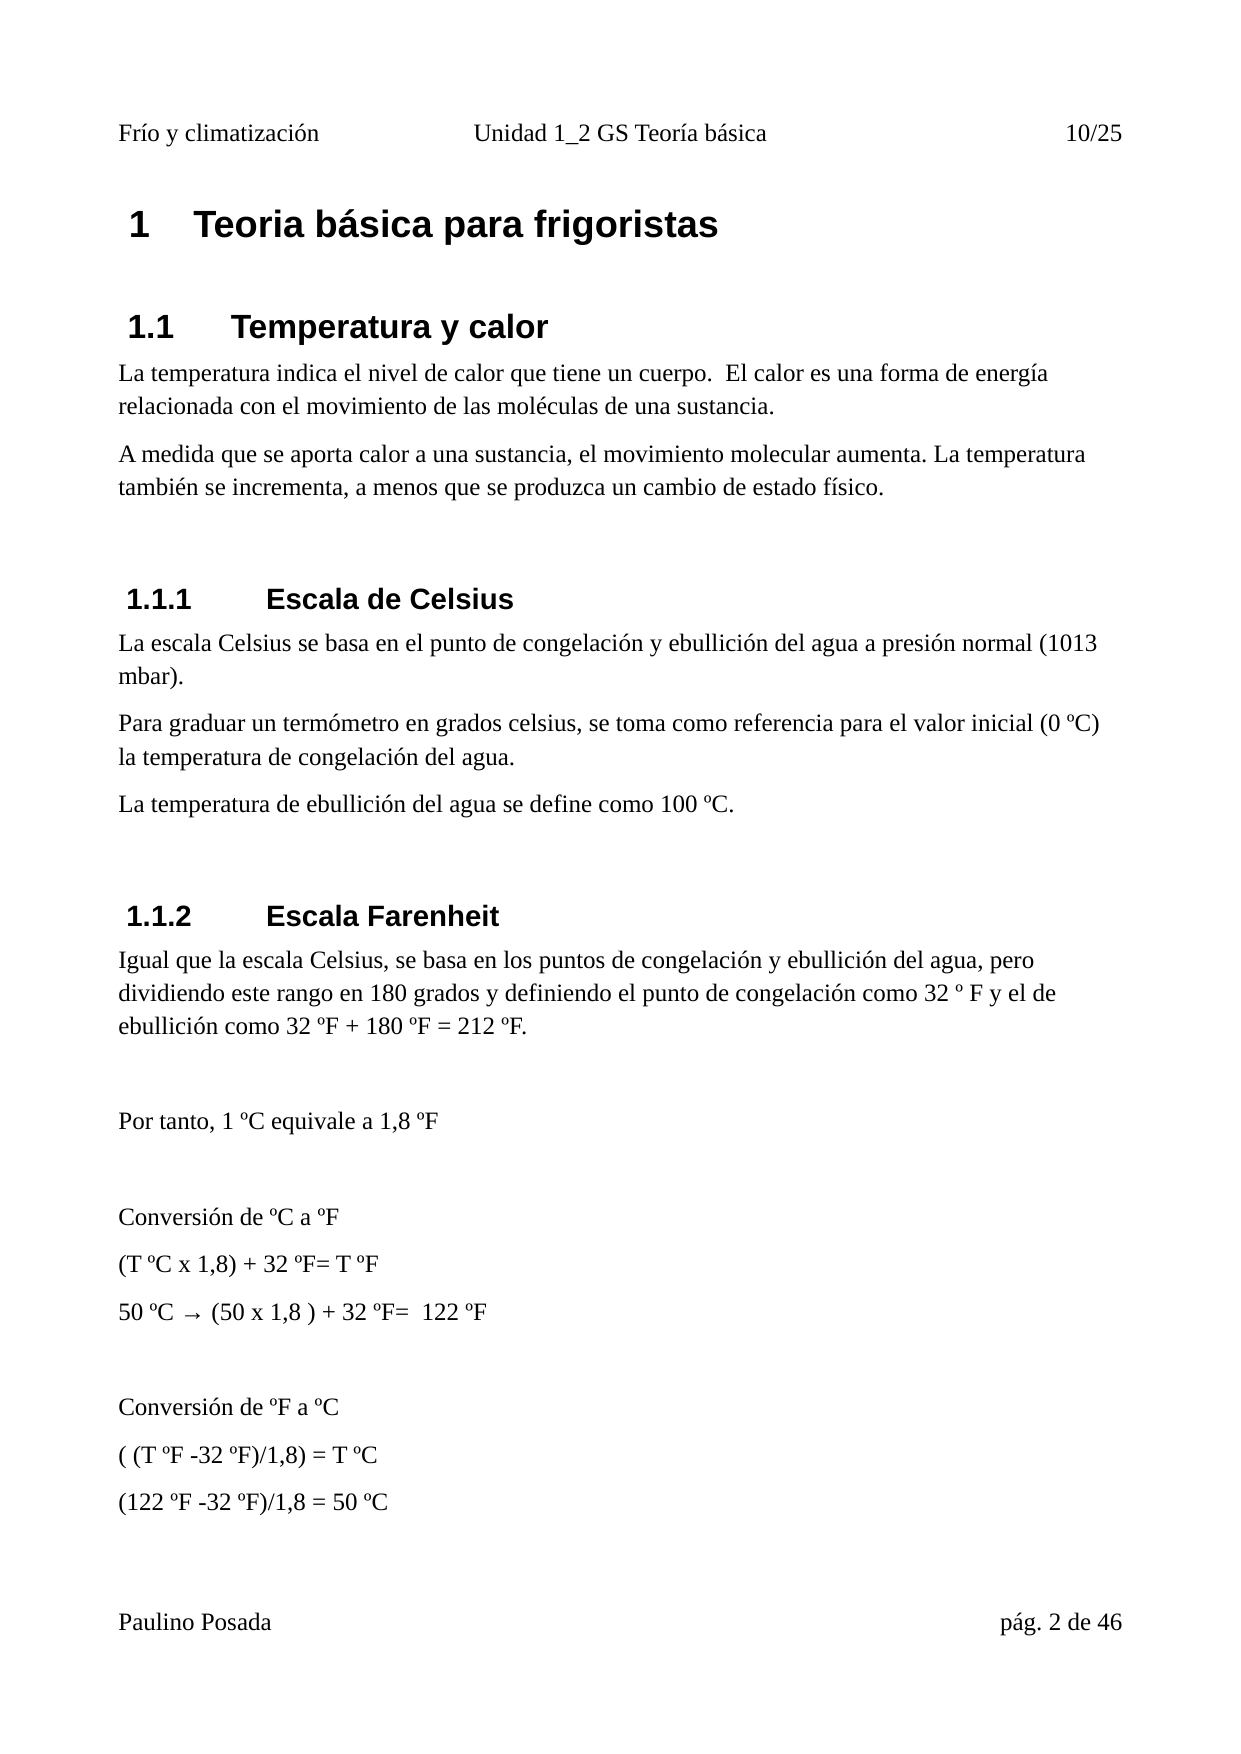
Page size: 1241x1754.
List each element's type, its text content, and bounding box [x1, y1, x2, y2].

text 50 ºC → (50 x 1,8 ) + 32 ºF= 122 ºF [118, 1297, 1122, 1326]
text A medida que se aporta calor a una sustancia, el movimiento molecular aumenta. La temperatura también se incrementa, a menos que se produzca un cambio de estado físico. [118, 439, 1122, 501]
text La temperatura indica el nivel de calor que tiene un cuerpo. El calor es una forma de energía relacionada con el movimiento de las moléculas de una sustancia. [118, 358, 1122, 420]
text Conversión de ºC a ºF [118, 1202, 1122, 1230]
text Por tanto, 1 ºC equivale a 1,8 ºF [118, 1106, 1122, 1135]
text ( (T ºF -32 ºF)/1,8) = T ºC [118, 1440, 1122, 1468]
text Para graduar un termómetro en grados celsius, se toma como referencia para el valor inicial (0 ºC) la temperatura de congelación del agua. [118, 708, 1122, 770]
subtitle Teoria básica para frigoristas [118, 201, 1122, 245]
text (T ºC x 1,8) + 32 ºF= T ºF [118, 1249, 1122, 1278]
text La escala Celsius se basa en el punto de congelación y ebullición del agua a presión normal (1013 mbar). [118, 628, 1122, 690]
text Igual que la escala Celsius, se basa en los puntos de congelación y ebullición del agua, pero dividiendo este rango en 180 grados y definiendo el punto de congelación como 32 º F y el de ebullición como 32 ºF + 180 ºF = 212 ºF. [118, 945, 1122, 1040]
text Conversión de ºF a ºC [118, 1392, 1122, 1421]
subtitle Escala Farenheit [118, 899, 1122, 933]
subtitle Escala de Celsius [118, 582, 1122, 615]
subtitle Temperatura y calor [118, 307, 1122, 346]
text La temperatura de ebullición del agua se define como 100 ºC. [118, 789, 1122, 818]
text (122 ºF -32 ºF)/1,8 = 50 ºC [118, 1487, 1122, 1516]
